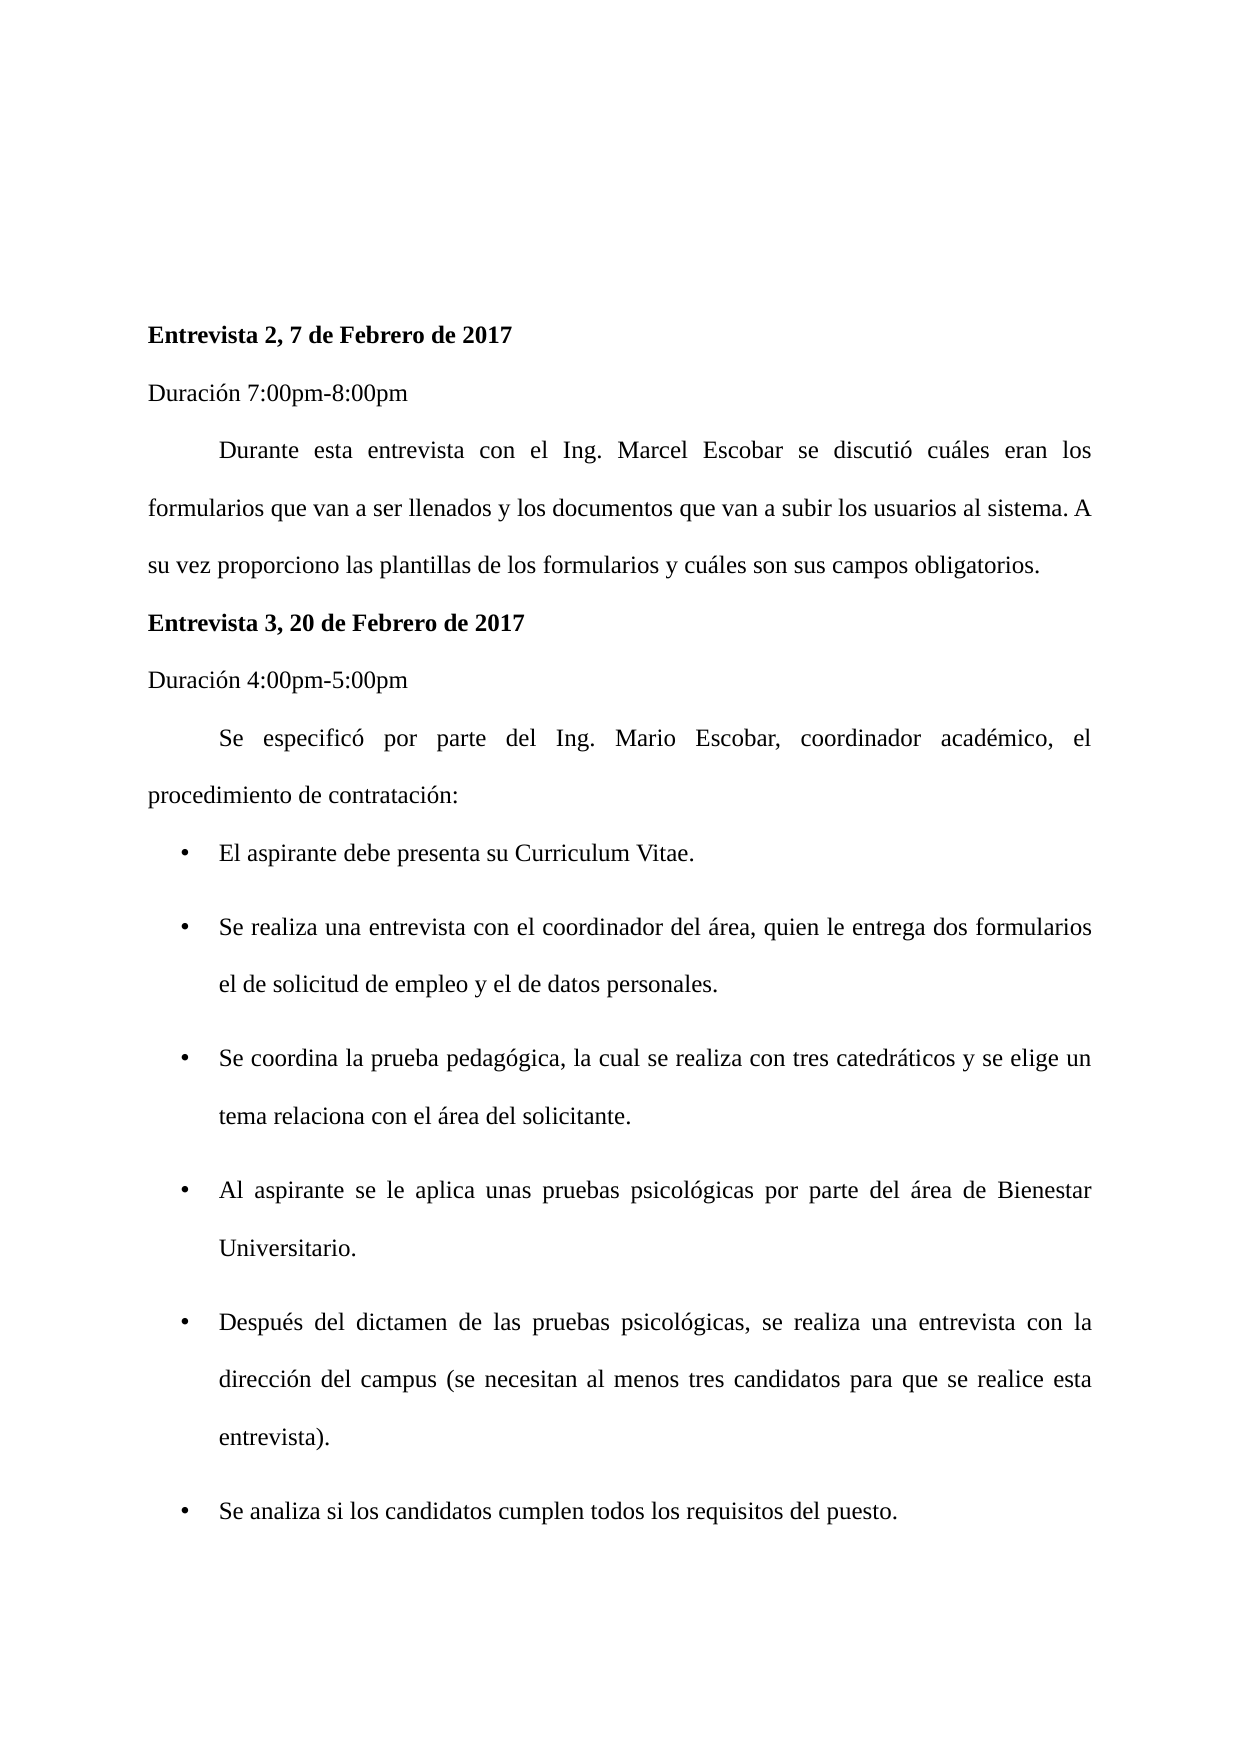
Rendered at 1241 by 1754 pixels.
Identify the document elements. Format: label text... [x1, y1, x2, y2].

text Entrevista 3, 20 de Febrero de 2017 [148, 608, 1093, 636]
list Se realiza una entrevista con el coordinador del área, quien le entrega dos formularios el de solicitud de empleo y el de datos personales. [181, 912, 1093, 998]
text Entrevista 2, 7 de Febrero de 2017 [148, 320, 1093, 349]
list Al aspirante se le aplica unas pruebas psicológicas por parte del área de Bienestar Universitario. [181, 1175, 1093, 1261]
list Se coordina la prueba pedagógica, la cual se realiza con tres catedráticos y se elige un tema relaciona con el área del solicitante. [181, 1043, 1093, 1130]
text Duración 7:00pm-8:00pm [148, 378, 1093, 406]
list Después del dictamen de las pruebas psicológicas, se realiza una entrevista con la dirección del campus (se necesitan al menos tres candidatos para que se realice esta entrevista). [181, 1307, 1093, 1451]
text Durante esta entrevista con el Ing. Marcel Escobar se discutió cuáles eran los formularios que van a ser llenados y los documentos que van a subir los usuarios al sistema. A su vez proporciono las plantillas de los formularios y cuáles son sus campos obligatorios. [148, 435, 1093, 579]
text Duración 4:00pm-5:00pm [148, 665, 1093, 694]
list Se analiza si los candidatos cumplen todos los requisitos del puesto. [181, 1496, 1093, 1525]
text Se especificó por parte del Ing. Mario Escobar, coordinador académico, el procedimiento de contratación: [148, 723, 1093, 809]
list El aspirante debe presenta su Curriculum Vitae. [181, 838, 1093, 866]
